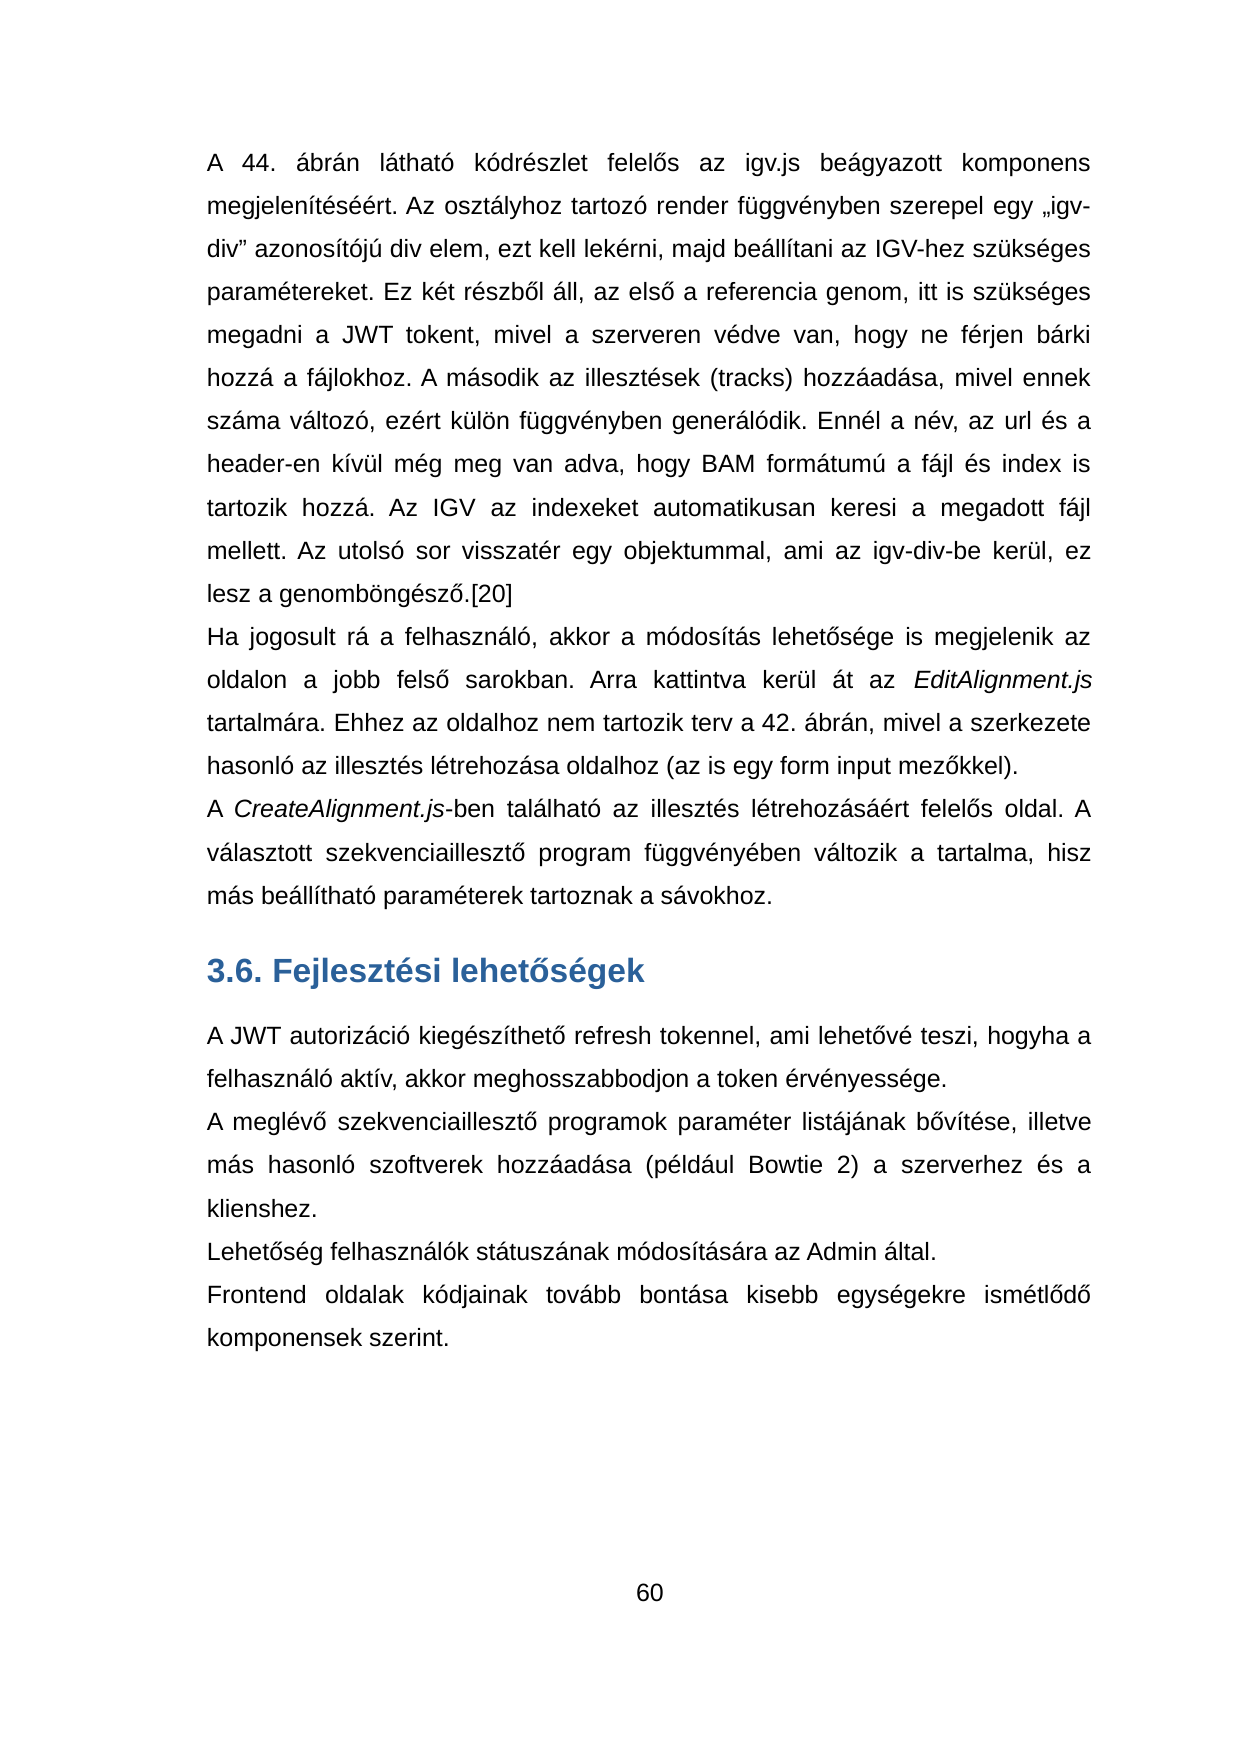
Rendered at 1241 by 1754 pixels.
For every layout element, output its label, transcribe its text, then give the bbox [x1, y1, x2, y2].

text Ha jogosult rá a felhasználó, akkor a módosítás lehetősége is megjelenik az oldalon a jobb felső sarokban. Arra kattintva kerül át az EditAlignment.js tartalmára. Ehhez az oldalhoz nem tartozik terv a 42. ábrán, mivel a szerkezete hasonló az illesztés létrehozása oldalhoz (az is egy form input mezőkkel). [207, 622, 1093, 780]
subtitle Fejlesztési lehetőségek [207, 951, 1093, 989]
text Lehetőség felhasználók státuszának módosítására az Admin által. [207, 1237, 1093, 1265]
text Frontend oldalak kódjainak tovább bontása kisebb egységekre ismétlődő komponensek szerint. [207, 1280, 1093, 1352]
text A 44. ábrán látható kódrészlet felelős az igv.js beágyazott komponens megjelenítéséért. Az osztályhoz tartozó render függvényben szerepel egy „igv-div” azonosítójú div elem, ezt kell lekérni, majd beállítani az IGV-hez szükséges paramétereket. Ez két részből áll, az első a referencia genom, itt is szükséges megadni a JWT tokent, mivel a szerveren védve van, hogy ne férjen bárki hozzá a fájlokhoz. A második az illesztések (tracks) hozzáadása, mivel ennek száma változó, ezért külön függvényben generálódik. Ennél a név, az url és a header-en kívül még meg van adva, hogy BAM formátumú a fájl és index is tartozik hozzá. Az IGV az indexeket automatikusan keresi a megadott fájl mellett. Az utolsó sor visszatér egy objektummal, ami az igv-div-be kerül, ez lesz a genomböngésző.[20] [207, 148, 1093, 608]
text A meglévő szekvenciaillesztő programok paraméter listájának bővítése, illetve más hasonló szoftverek hozzáadása (például Bowtie 2) a szerverhez és a klienshez. [207, 1107, 1093, 1222]
text A JWT autorizáció kiegészíthető refresh tokennel, ami lehetővé teszi, hogyha a felhasználó aktív, akkor meghosszabbodjon a token érvényessége. [207, 1021, 1093, 1093]
text A CreateAlignment.js-ben található az illesztés létrehozásáért felelős oldal. A választott szekvenciaillesztő program függvényében változik a tartalma, hisz más beállítható paraméterek tartoznak a sávokhoz. [207, 794, 1093, 909]
